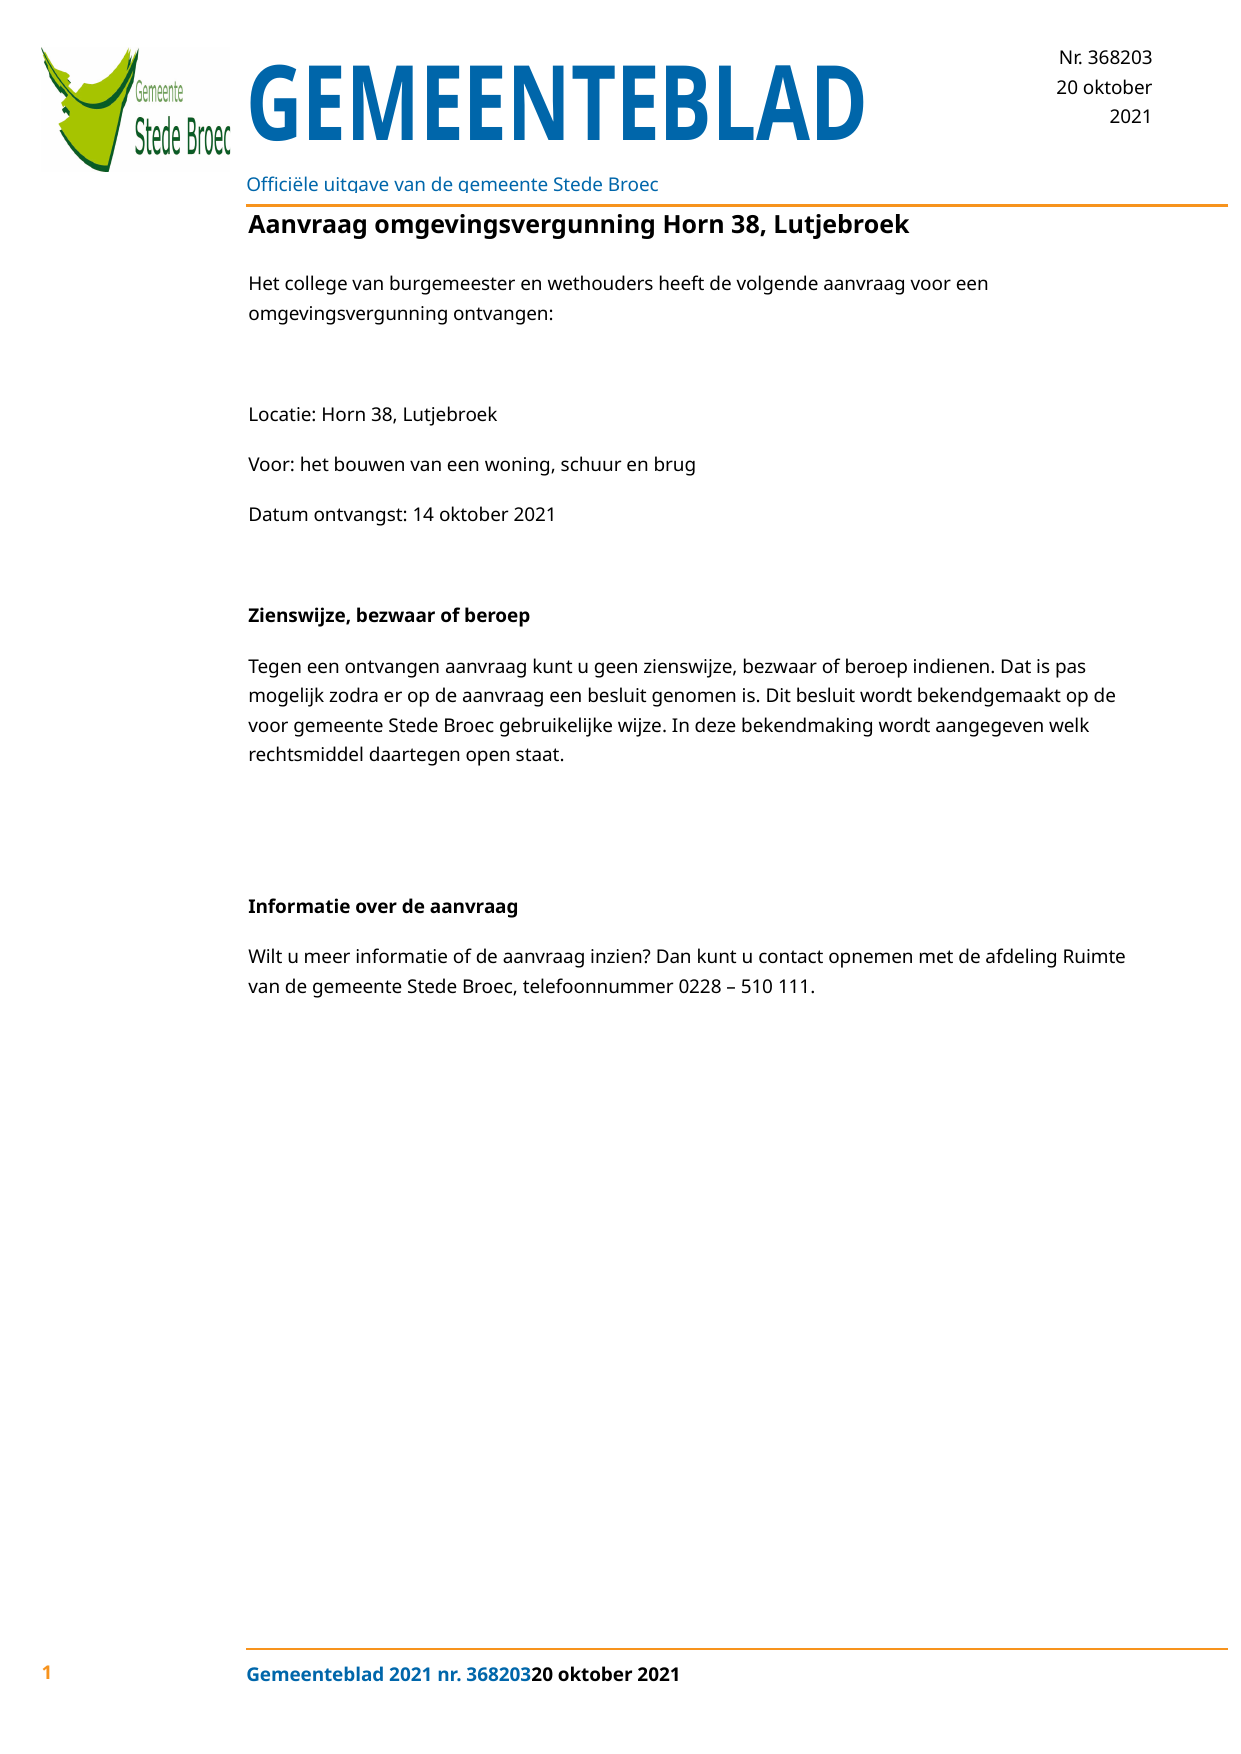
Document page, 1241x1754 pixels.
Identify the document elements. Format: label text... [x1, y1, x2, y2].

text Aanvraag omgevingsvergunning Horn 38, Lutjebroek [248, 207, 1152, 241]
text Tegen een ontvangen aanvraag kunt u geen zienswijze, bezwaar of beroep indienen. Dat is pas mogelijk zodra er op de aanvraag een besluit genomen is. Dit besluit wordt bekendgemaakt op de voor gemeente Stede Broec gebruikelijke wijze. In deze bekendmaking wordt aangegeven welk rechtsmiddel daartegen open staat. [248, 653, 1152, 767]
text Zienswijze, bezwaar of beroep [248, 602, 1152, 628]
picture [41, 47, 231, 172]
text Wilt u meer informatie of de aanvraag inzien? Dan kunt u contact opnemen met de afdeling Ruimte van de gemeente Stede Broec, telefoonnummer 0228 – 510 111. [248, 943, 1152, 998]
text Informatie over de aanvraag [248, 893, 1152, 918]
text Datum ontvangst: 14 oktober 2021 [248, 502, 1152, 527]
text Het college van burgemeester en wethouders heeft de volgende aanvraag voor een omgevingsvergunning ontvangen: [248, 270, 1152, 326]
text Voor: het bouwen van een woning, schuur en brug [248, 451, 1152, 477]
text Locatie: Horn 38, Lutjebroek [248, 401, 1152, 426]
